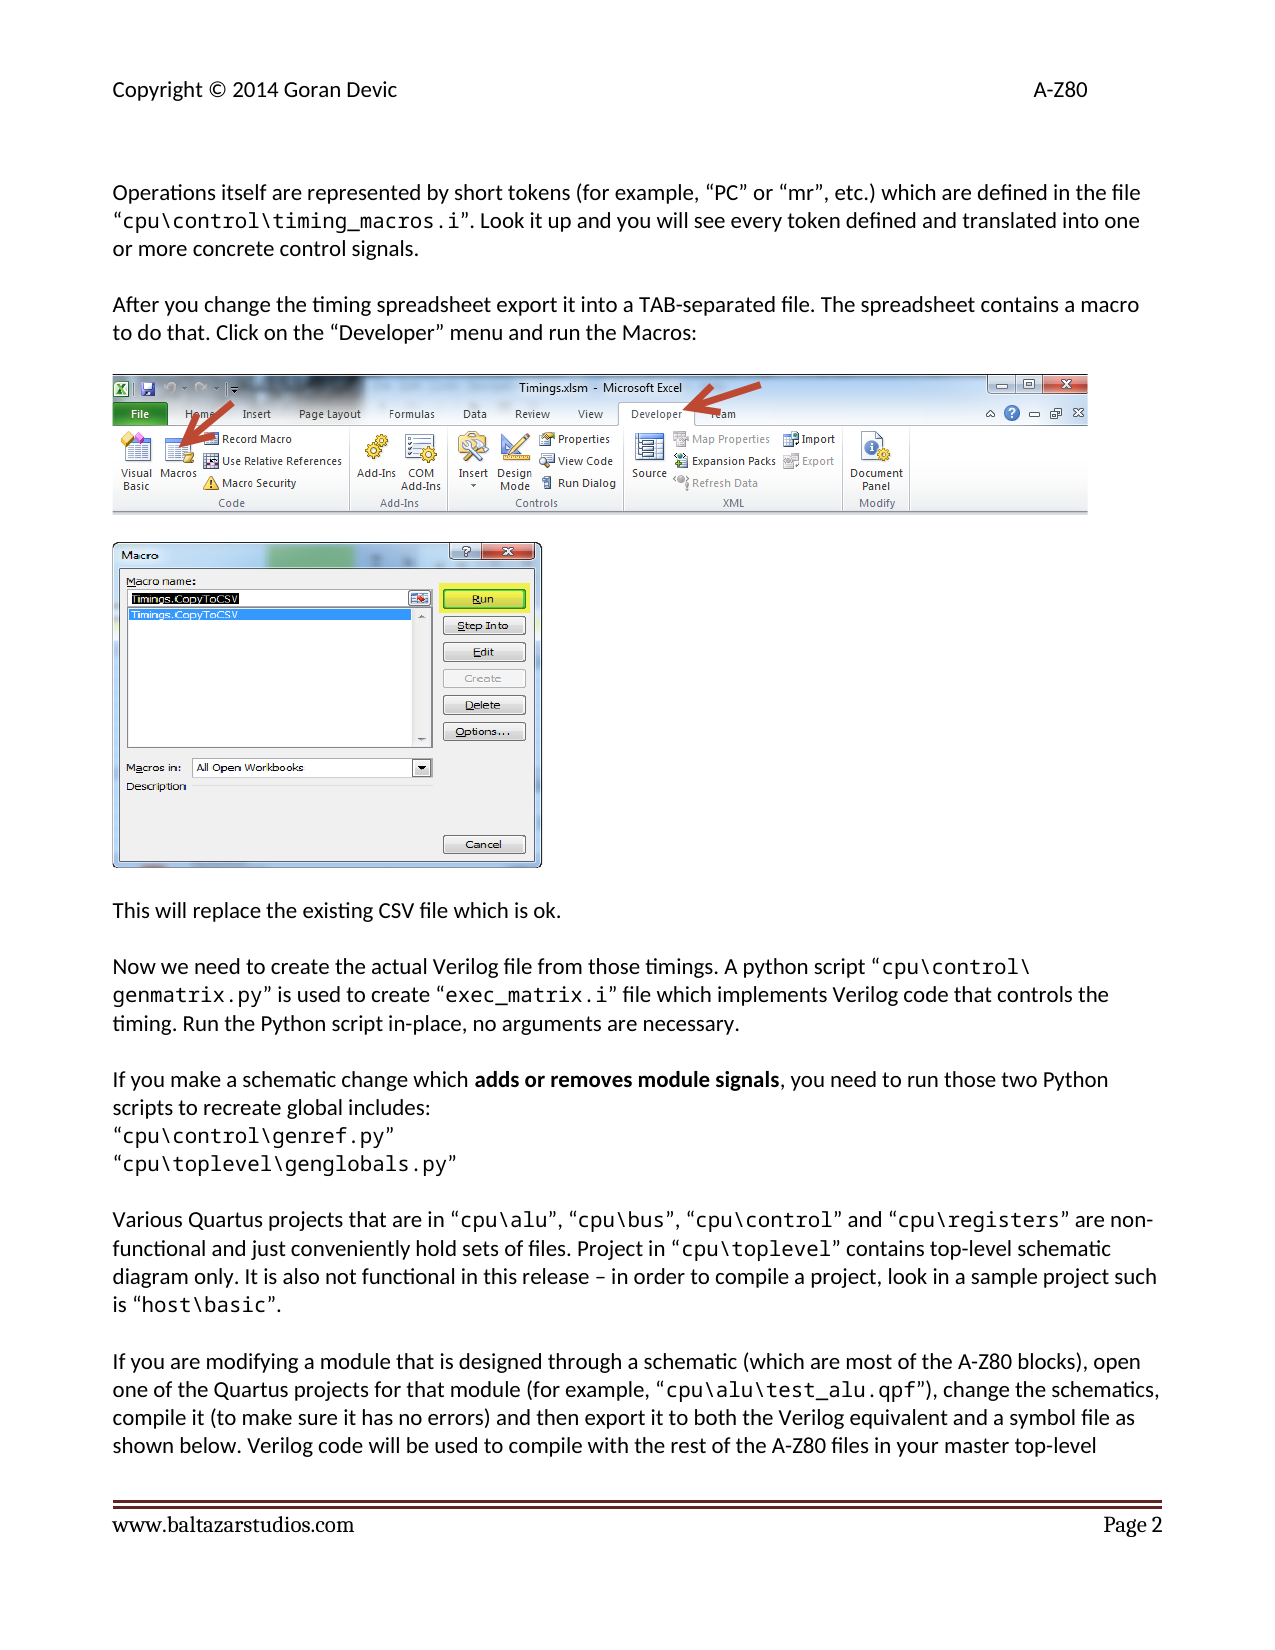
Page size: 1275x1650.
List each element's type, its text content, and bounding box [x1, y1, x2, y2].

text If you are modifying a module that is designed through a schematic (which are most of the A-Z80 blocks), open one of the Quartus projects for that module (for example, “cpu\alu\test_alu.qpf”), change the schematics, compile it (to make sure it has no errors) and then export it to both the Verilog equivalent and a symbol file as shown below. Verilog code will be used to compile with the rest of the A-Z80 files in your master top-level [112, 1347, 1162, 1459]
text “cpu\control\genref.py” [112, 1121, 1162, 1149]
text Operations itself are represented by short tokens (for example, “PC” or “mr”, etc.) which are defined in the file “cpu\control\timing_macros.i”. Look it up and you will see every token defined and translated into one or more concrete control signals. [112, 178, 1162, 262]
text This will replace the existing CSV file which is ok. [112, 896, 1162, 924]
text If you make a schematic change which adds or removes module signals, you need to run those two Python scripts to recreate global includes: [112, 1065, 1162, 1121]
text Now we need to create the actual Verilog file from those timings. A python script “cpu\control\genmatrix.py” is used to create “exec_matrix.i” file which implements Verilog code that controls the timing. Run the Python script in-place, no arguments are necessary. [112, 952, 1162, 1037]
text After you change the timing spreadsheet export it into a TAB-separated file. The spreadsheet contains a macro to do that. Click on the “Developer” menu and run the Macros: [112, 291, 1162, 347]
text Various Quartus projects that are in “cpu\alu”, “cpu\bus”, “cpu\control” and “cpu\registers” are non-functional and just conveniently hold sets of files. Project in “cpu\toplevel” contains top-level schematic diagram only. It is also not functional in this release – in order to compile a project, look in a sample project such is “host\basic”. [112, 1206, 1162, 1319]
text “cpu\toplevel\genglobals.py” [112, 1149, 1162, 1178]
